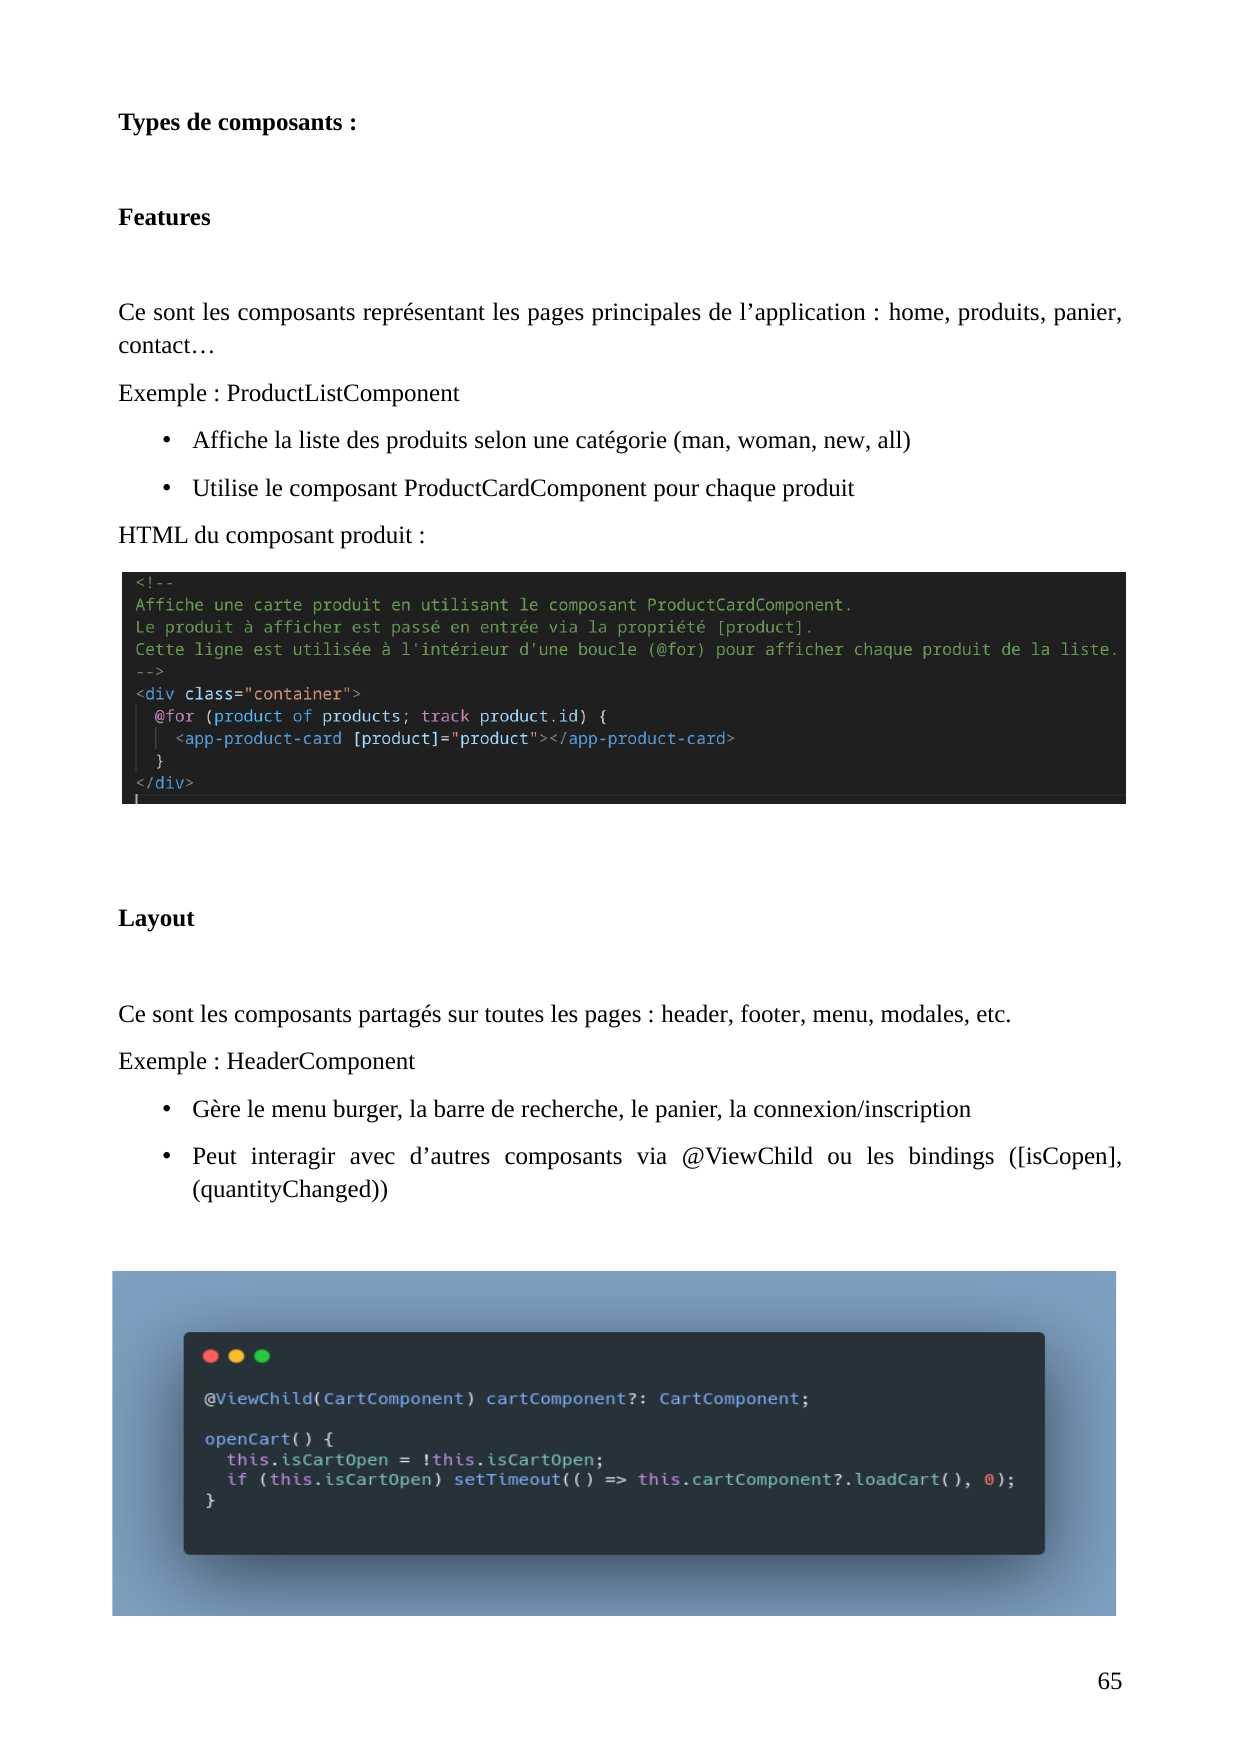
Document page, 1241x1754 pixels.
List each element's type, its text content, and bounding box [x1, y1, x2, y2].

list Affiche la liste des produits selon une catégorie (man, woman, new, all) [162, 425, 1122, 454]
text Exemple : HeaderComponent [118, 1046, 1122, 1075]
list Utilise le composant ProductCardComponent pour chaque produit [162, 473, 1122, 502]
text Ce sont les composants représentant les pages principales de l’application : home, produits, panier, contact… [118, 297, 1122, 359]
text Ce sont les composants partagés sur toutes les pages : header, footer, menu, modales, etc. [118, 999, 1122, 1027]
list Gère le menu burger, la barre de recherche, le panier, la connexion/inscription [162, 1094, 1122, 1123]
list Peut interagir avec d’autres composants via @ViewChild ou les bindings ([isCopen], (quantityChanged)) [162, 1141, 1122, 1203]
picture [112, 1271, 1117, 1616]
text Types de composants : [118, 107, 1122, 135]
text HTML du composant produit : [118, 521, 1122, 549]
text Exemple : ProductListComponent [118, 378, 1122, 406]
text Features [118, 202, 1122, 231]
picture [122, 572, 1126, 804]
text Layout [118, 903, 1122, 932]
